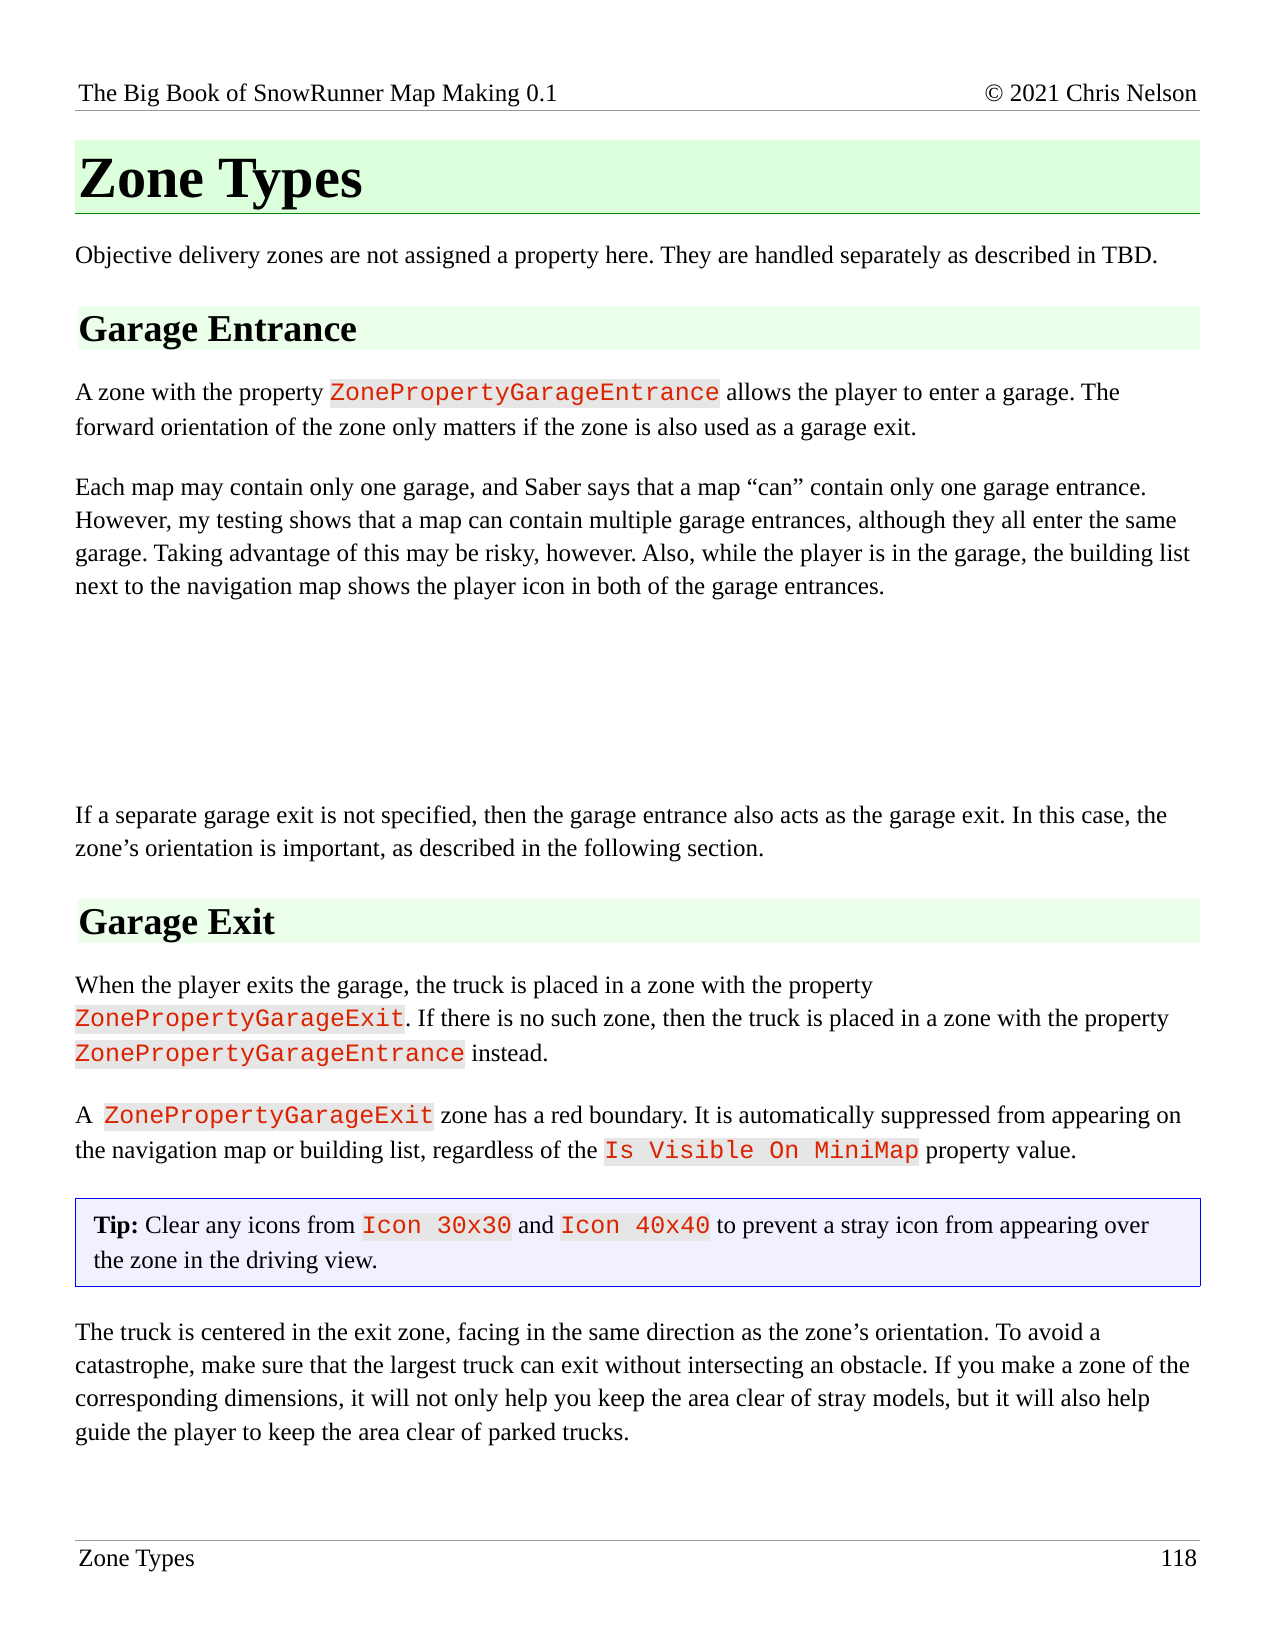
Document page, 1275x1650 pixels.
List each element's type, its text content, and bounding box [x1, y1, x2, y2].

text A zone with the property ZonePropertyGarageEntrance allows the player to enter a garage. The forward orientation of the zone only matters if the zone is also used as a garage exit. [75, 377, 1200, 441]
text When the player exits the garage, the truck is placed in a zone with the property ZonePropertyGarageExit. If there is no such zone, then the truck is placed in a zone with the property ZonePropertyGarageEntrance instead. [75, 970, 1200, 1069]
text If a separate garage exit is not specified, then the garage entrance also acts as the garage exit. In this case, the zone’s orientation is important, as described in the following section. [75, 800, 1200, 862]
subtitle Garage Entrance [78, 306, 1200, 350]
subtitle Zone Types [75, 140, 1200, 213]
text A ZonePropertyGarageExit zone has a red boundary. It is automatically suppressed from appearing on the navigation map or building list, regardless of the Is Visible On MiniMap property value. [75, 1100, 1200, 1166]
list Clear any icons from Icon 30x30 and Icon 40x40 to prevent a stray icon from appearing over the zone in the driving view. [76, 1199, 1200, 1286]
text The truck is centered in the exit zone, facing in the same direction as the zone’s orientation. To avoid a catastrophe, make sure that the largest truck can exit without intersecting an obstacle. If you make a zone of the corresponding dimensions, it will not only help you keep the area clear of stray models, but it will also help guide the player to keep the area clear of parked trucks. [75, 1317, 1200, 1445]
subtitle Garage Exit [78, 899, 1200, 943]
text Objective delivery zones are not assigned a property here. They are handled separately as described in TBD. [75, 240, 1200, 269]
text Each map may contain only one garage, and Saber says that a map “can” contain only one garage entrance. However, my testing shows that a map can contain multiple garage entrances, although they all enter the same garage. Taking advantage of this may be risky, however. Also, while the player is in the garage, the building list next to the navigation map shows the player icon in both of the garage entrances. [75, 472, 1200, 600]
